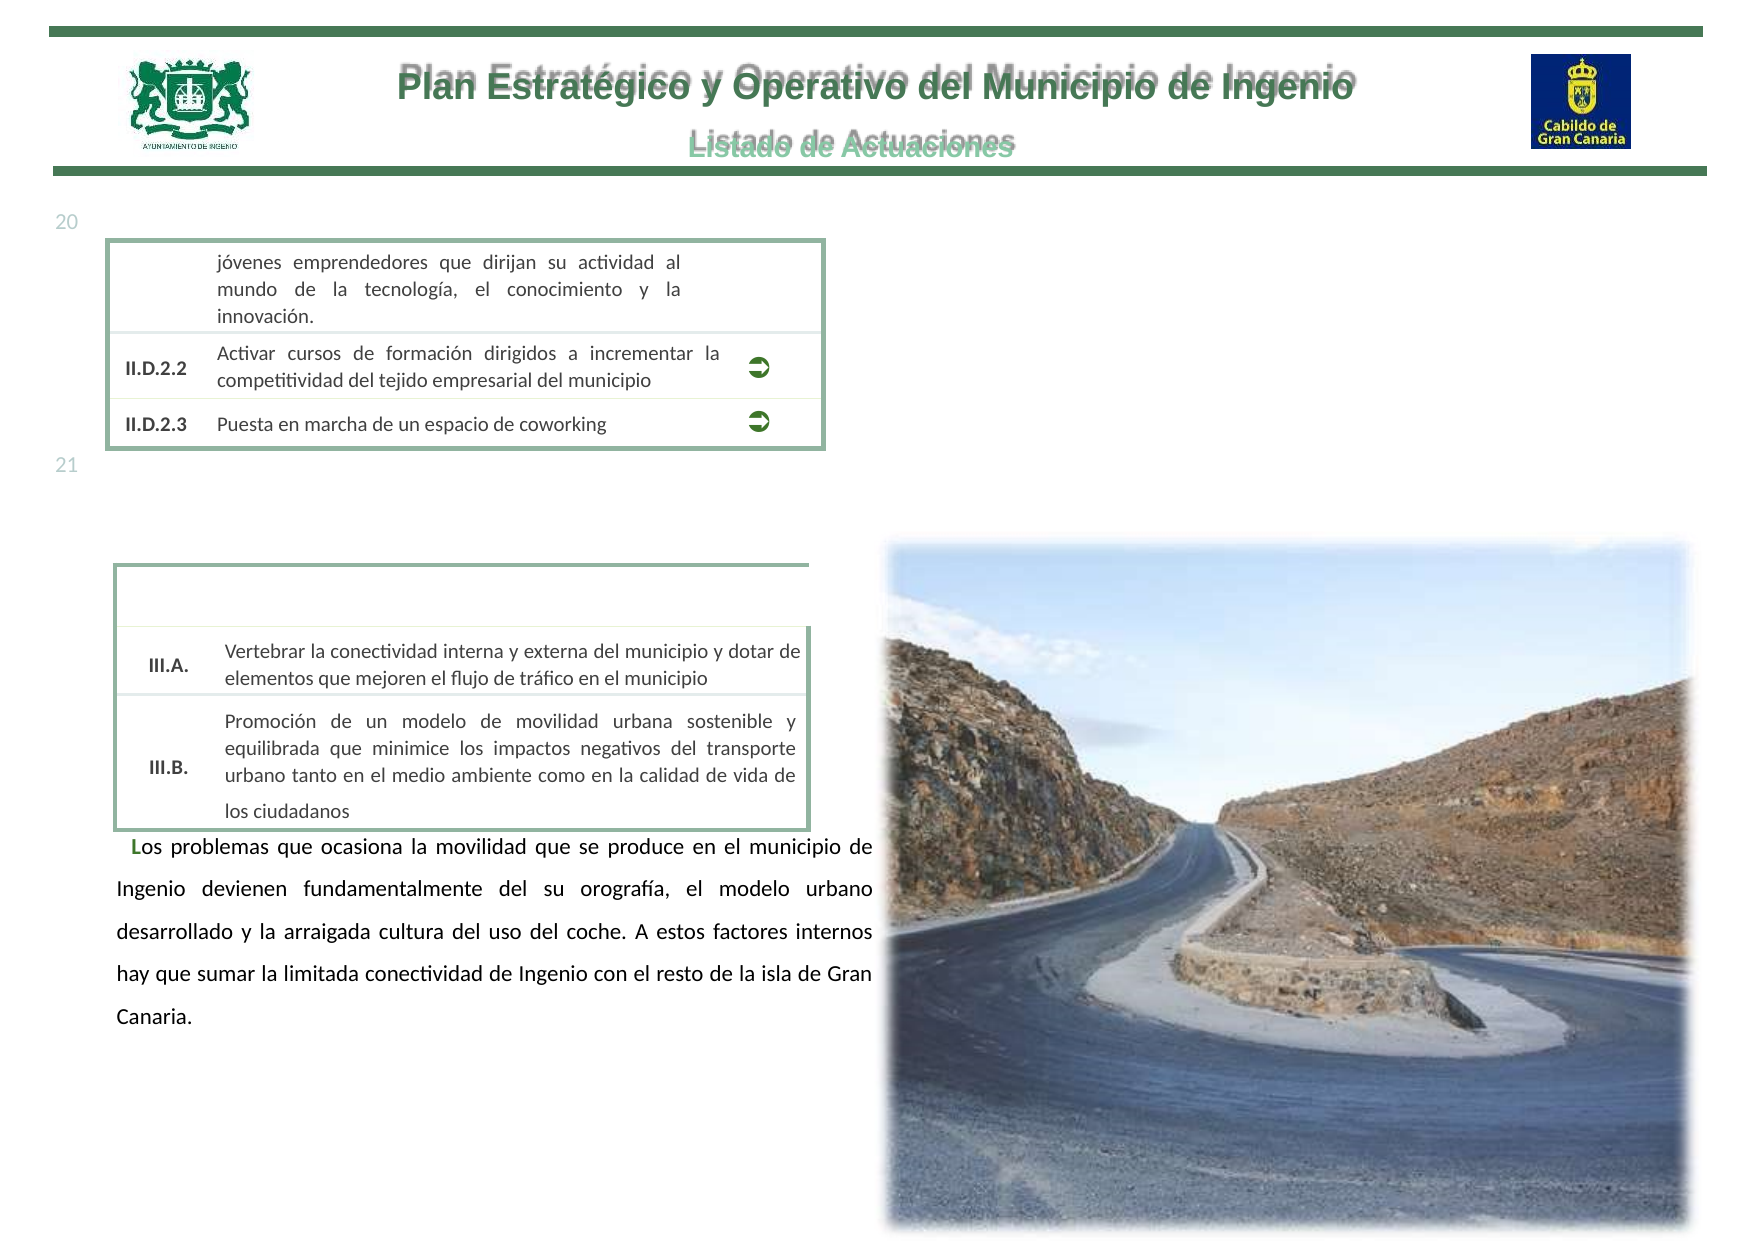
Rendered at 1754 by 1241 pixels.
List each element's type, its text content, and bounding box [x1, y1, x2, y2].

table_cell III.A. [117, 627, 224, 693]
text Los problemas que ocasiona la movilidad que se produce en el municipio de Ingenio devienen fundamentalmente del su orografía, el modelo urbano desarrollado y la arraigada cultura del uso del coche. A estos factores internos hay que sumar la limitada conectividad de Ingenio con el resto de la isla de Gran Canaria. [116, 832, 880, 1030]
table_cell  [746, 334, 821, 398]
table_cell III.B. [117, 696, 224, 827]
table_cell  [746, 399, 821, 446]
table_header [115, 482, 172, 562]
table_cell [880, 755, 884, 790]
table_cell II.D.2.2 [110, 334, 217, 398]
table_header 3.3 RETO 3. MEJORAR LA CONECTIVIDAD INTERNA Y EXTERNA DEL MUNICIPIO ADEMÁS DE FOMENTAR UN SISTEMA DE TRANSPORTE MÁS EQUILIBRADO Y SOSTENIBLE [172, 482, 1639, 562]
table_cell [811, 693, 880, 827]
table_cell [809, 563, 880, 626]
table_cell [881, 535, 1639, 562]
table_cell Puesta en marcha de un espacio de coworking [217, 399, 746, 446]
table_cell [811, 626, 880, 693]
table_header [110, 243, 217, 331]
table_cell Promoción de un modelo de movilidad urbana sostenible y equilibrada que minimice los impactos negativos del transporte urbano tanto en el medio ambiente como en la calidad de vida de los ciudadanos [225, 696, 806, 827]
text 20 [55, 207, 971, 235]
table_header [746, 243, 821, 331]
table_cell Objetivos [225, 567, 809, 626]
table_cell Activar cursos de formación dirigidos a incrementar la competitividad del tejido empresarial del municipio [217, 334, 746, 398]
table_cell [880, 838, 885, 930]
table_cell II.D.2.3 [110, 399, 217, 446]
table_cell [117, 567, 224, 626]
text 21 [55, 451, 1642, 478]
table_cell Vertebrar la conectividad interna y externa del municipio y dotar de elementos que mejoren el flujo de tráfico en el municipio [225, 627, 806, 693]
table_header jóvenes emprendedores que dirijan su actividad al mundo de la tecnología, el conocimiento y la innovación. [217, 243, 746, 331]
